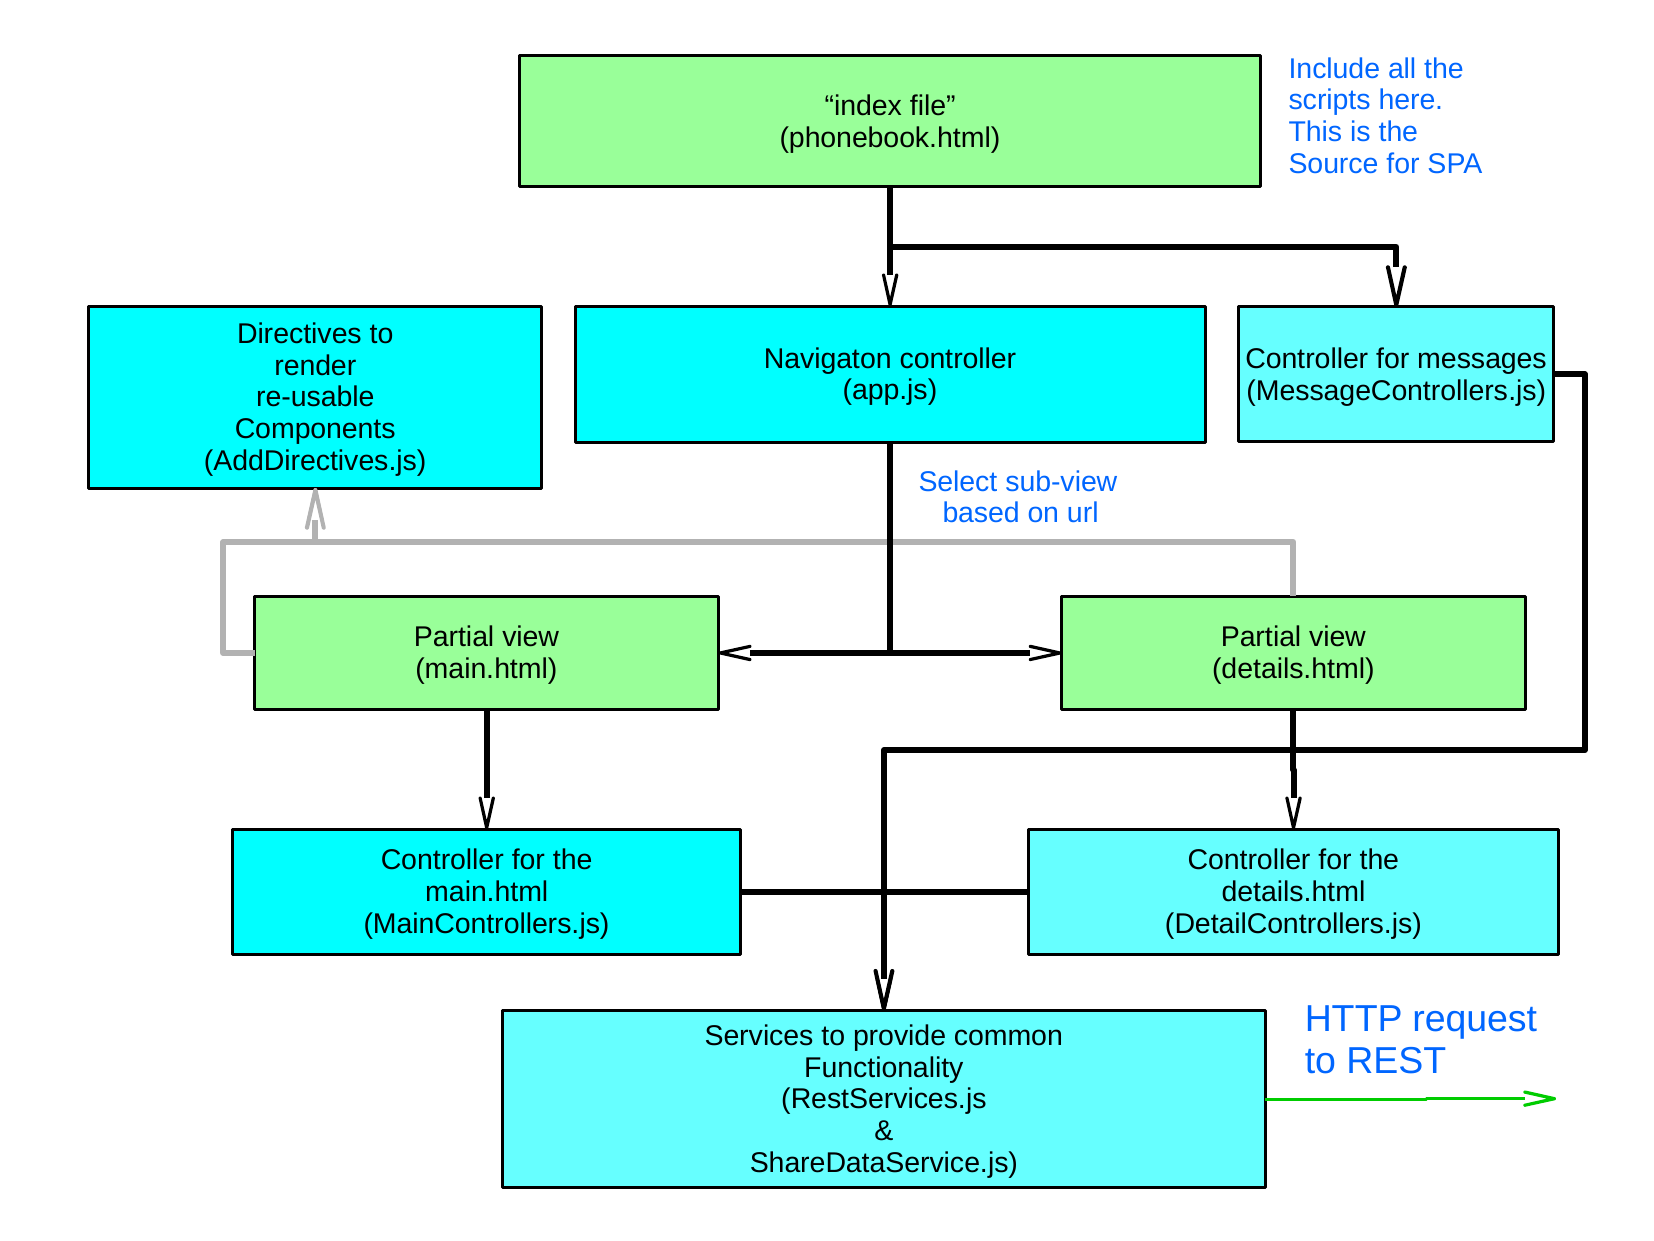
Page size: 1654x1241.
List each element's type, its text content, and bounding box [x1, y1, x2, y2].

text_box Select sub-view based on url [902, 456, 1337, 539]
text_box Include all the scripts here. This is the Source for SPA [1272, 43, 1654, 191]
text_box Controller for the main.html (MainControllers.js) [232, 829, 741, 955]
text_box Partial view (main.html) [254, 596, 719, 710]
text_box Controller for messages (MessageControllers.js) [1238, 306, 1554, 442]
text_box Services to provide common Functionality (RestServices.js & ShareDataService.js) [502, 1010, 1266, 1188]
text_box HTTP request to REST [1290, 990, 1552, 1089]
text_box Navigaton controller (app.js) [575, 306, 1206, 443]
text_box “index file” (phonebook.html) [519, 55, 1261, 187]
text_box Controller for the details.html (DetailControllers.js) [1028, 829, 1559, 955]
text_box Partial view (details.html) [1061, 596, 1526, 710]
text_box Directives to render re-usable Components (AddDirectives.js) [88, 306, 542, 489]
